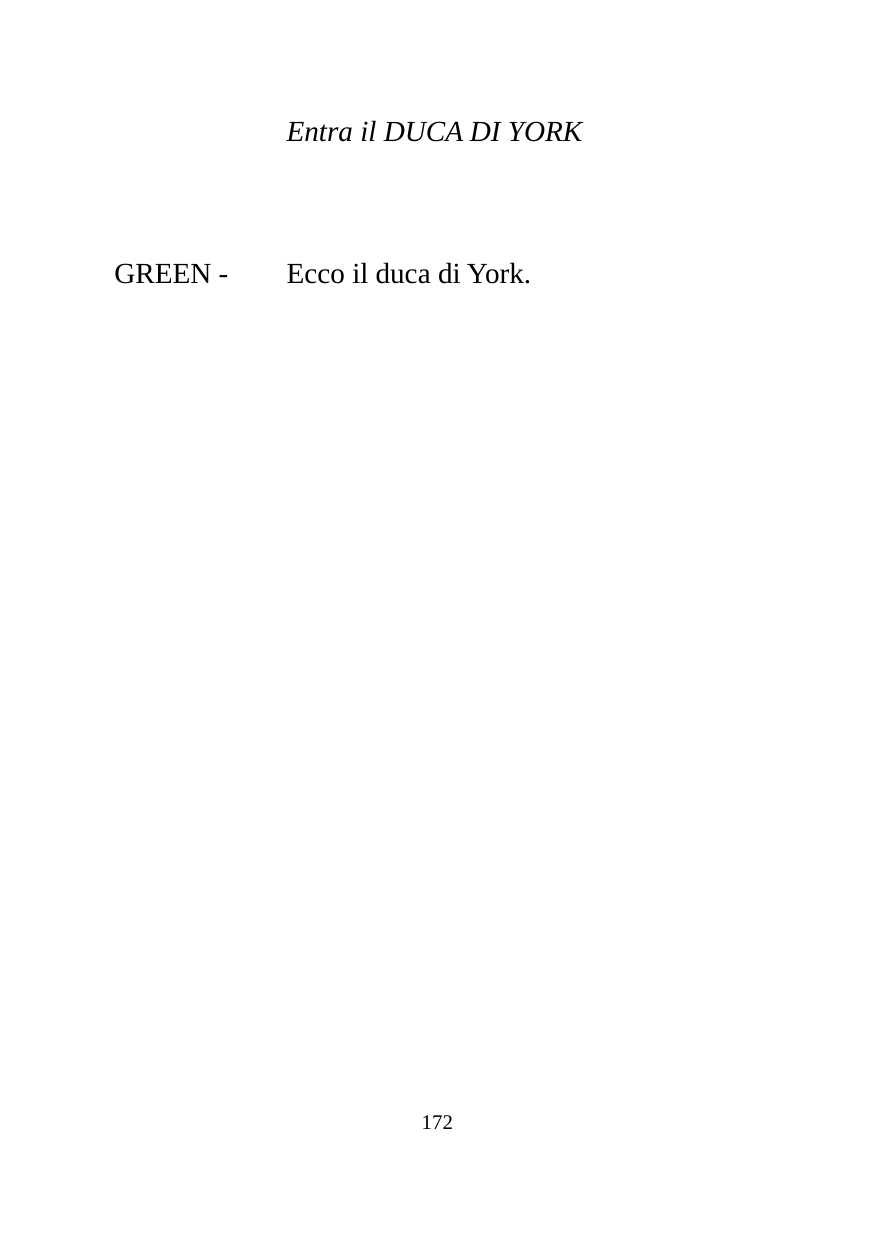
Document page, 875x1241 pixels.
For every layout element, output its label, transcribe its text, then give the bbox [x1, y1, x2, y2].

table_cell Ecco il duca di York. [279, 248, 768, 297]
table_cell GREEN - [106, 248, 279, 297]
table_cell [106, 106, 279, 248]
table_cell Entra il DUCA DI YORK [279, 106, 768, 248]
